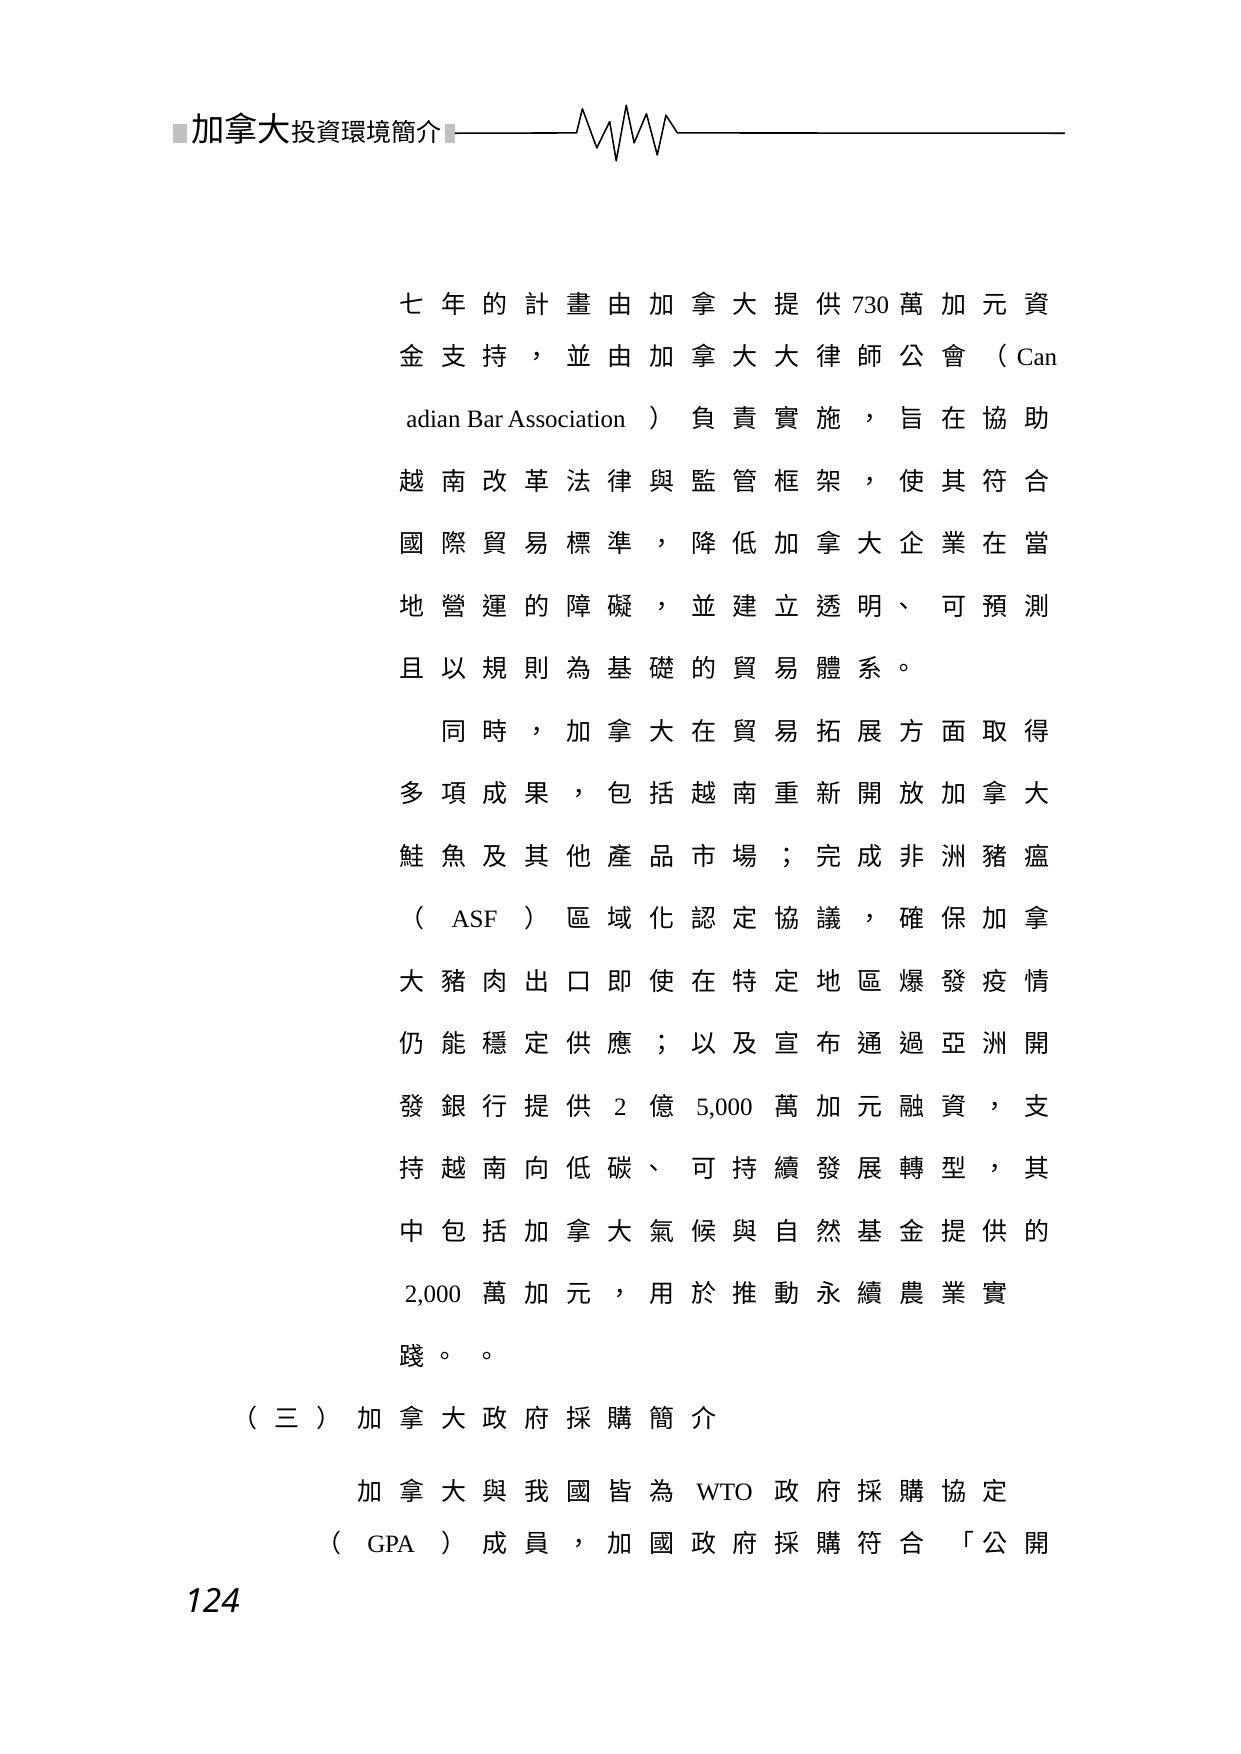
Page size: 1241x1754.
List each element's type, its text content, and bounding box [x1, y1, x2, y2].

text 七年的計畫由加拿大提供730萬加元資金支持，並由加拿大大律師公會（Canadian Bar Association）負責實施，旨在協助越南改革法律與監管框架，使其符合國際貿易標準，降低加拿大企業在當地營運的障礙，並建立透明、可預測且以規則為基礎的貿易體系。 [367, 250, 1058, 688]
text 同時，加拿大在貿易拓展方面取得多項成果，包括越南重新開放加拿大鮭魚及其他產品市場；完成非洲豬瘟（ASF）區域化認定協議，確保加拿大豬肉出口即使在特定地區爆發疫情仍能穩定供應；以及宣布通過亞洲開發銀行提供2億5,000萬加元融資，支持越南向低碳、可持續發展轉型，其中包括加拿大氣候與自然基金提供的2,000萬加元，用於推動永續農業實踐。。 [367, 688, 1058, 1375]
text 加拿大與我國皆為WTO政府採購協定（GPA）成員，加國政府採購符合「公開 [281, 1438, 1058, 1563]
text （三）加拿大政府採購簡介 [207, 1375, 1058, 1438]
